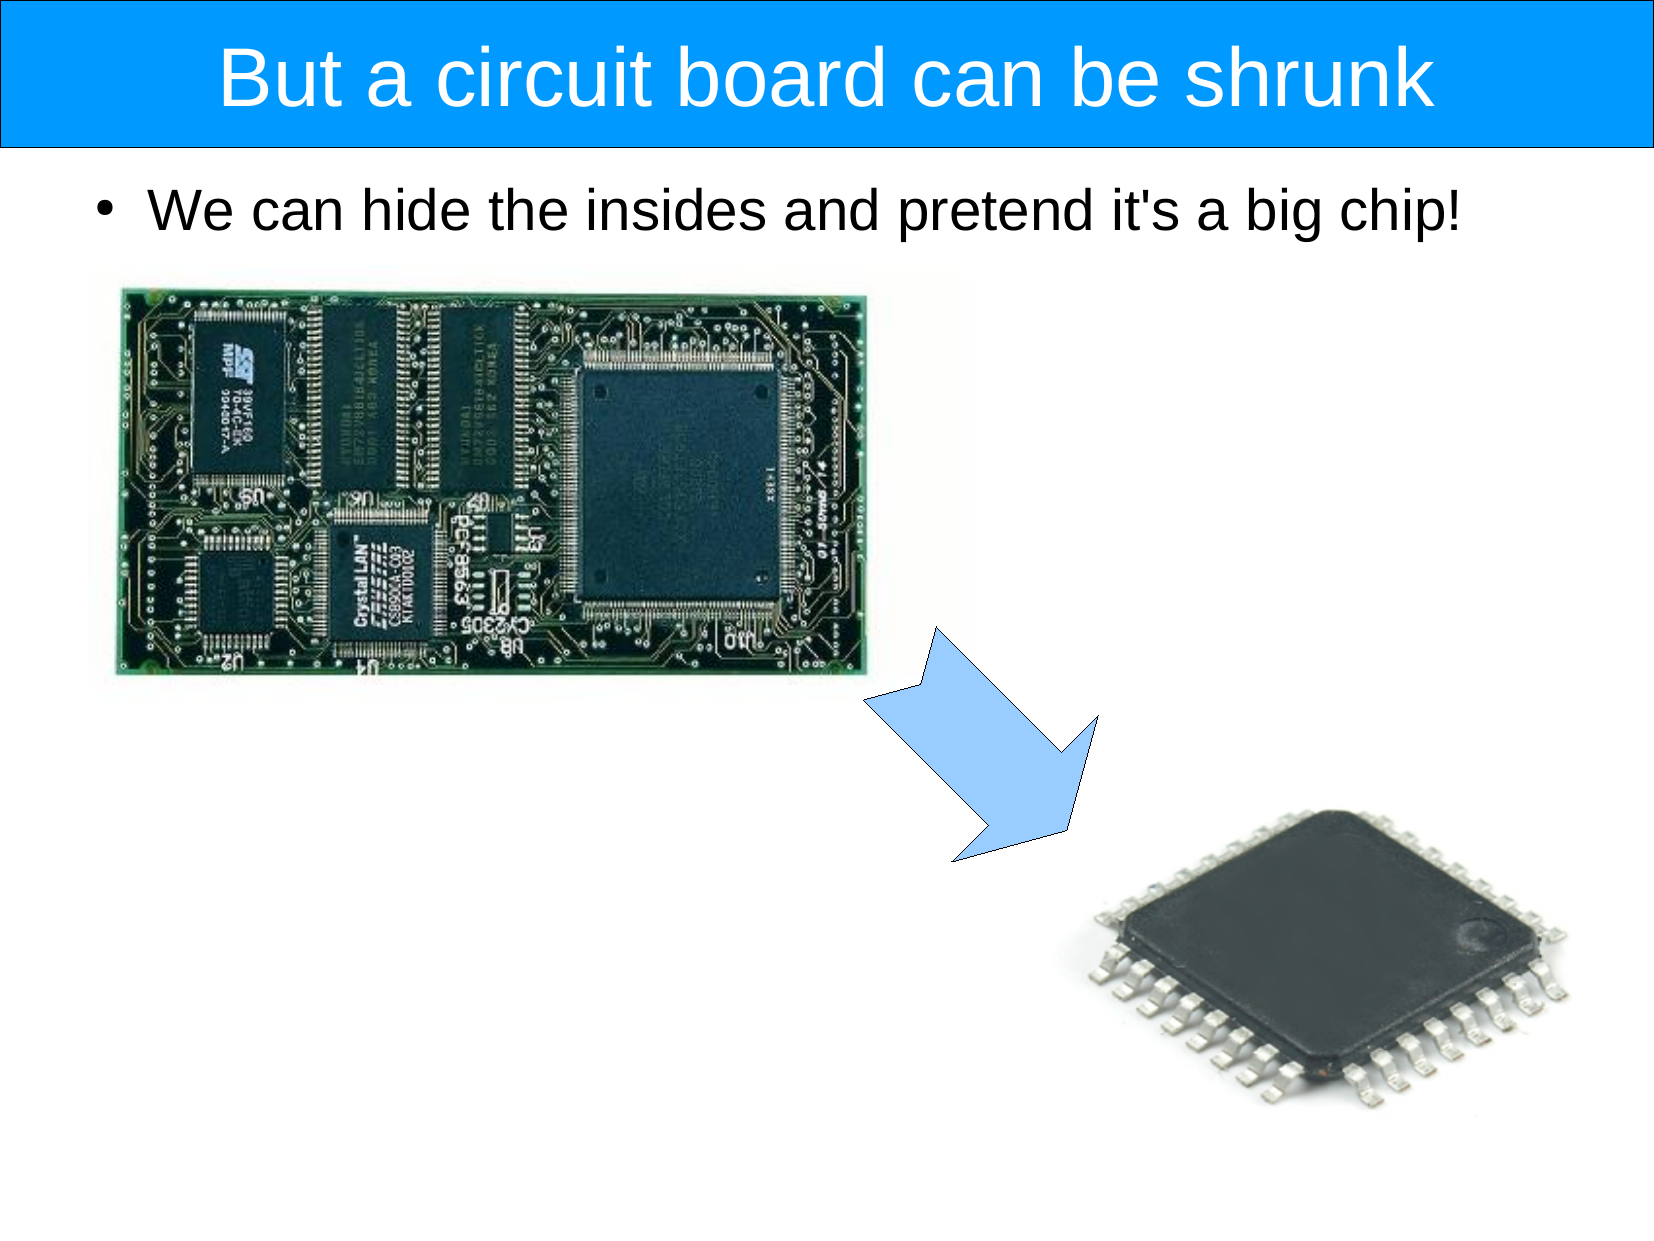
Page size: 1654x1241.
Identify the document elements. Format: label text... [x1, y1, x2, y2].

title But a circuit board can be shrunk [82, 13, 1571, 142]
list We can hide the insides and pretend it's a big chip! [76, 177, 1565, 1211]
picture [88, 265, 1654, 1241]
text_box [863, 626, 1099, 862]
